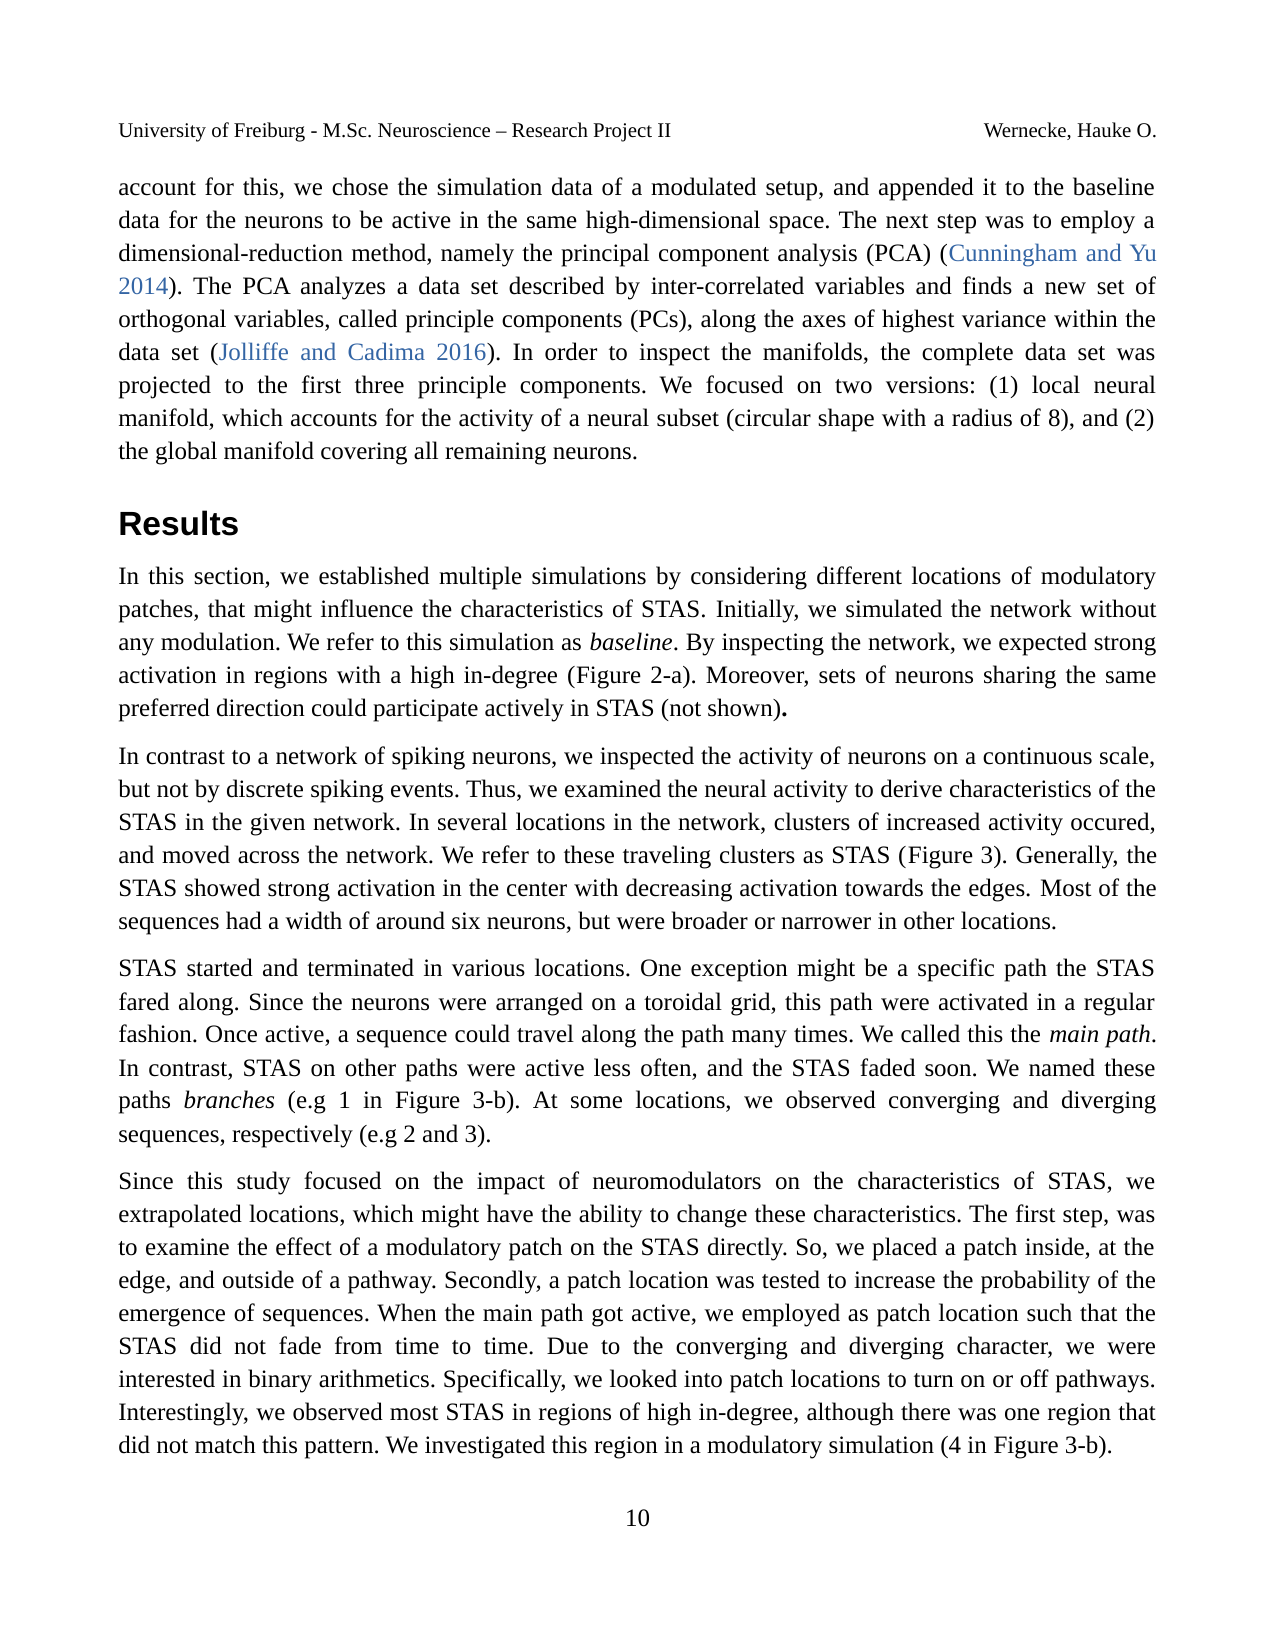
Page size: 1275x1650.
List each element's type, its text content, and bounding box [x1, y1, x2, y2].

text In contrast to a network of spiking neurons, we inspected the activity of neurons on a continuous scale, but not by discrete spiking events. Thus, we examined the neural activity to derive characteristics of the STAS in the given network. In several locations in the network, clusters of increased activity occured, and moved across the network. We refer to these traveling clusters as STAS (Figure 3). Generally, the STAS showed strong activation in the center with decreasing activation towards the edges. Most of the sequences had a width of around six neurons, but were broader or narrower in other locations. [118, 741, 1157, 935]
text In this section, we established multiple simulations by considering different locations of modulatory patches, that might influence the characteristics of STAS. Initially, we simulated the network without any modulation. We refer to this simulation as baseline. By inspecting the network, we expected strong activation in regions with a high in-degree (Figure 2-a). Moreover, sets of neurons sharing the same preferred direction could participate actively in STAS (not shown). [118, 561, 1157, 722]
subtitle Results [118, 504, 1157, 543]
text account for this, we chose the simulation data of a modulated setup, and appended it to the baseline data for the neurons to be active in the same high-dimensional space. The next step was to employ a dimensional-reduction method, namely the principal component analysis (PCA) (Cunningham and Yu 2014). The PCA analyzes a data set described by inter-correlated variables and finds a new set of orthogonal variables, called principle components (PCs), along the axes of highest variance within the data set (Jolliffe and Cadima 2016). In order to inspect the manifolds, the complete data set was projected to the first three principle components. We focused on two versions: (1) local neural manifold, which accounts for the activity of a neural subset (circular shape with a radius of 8), and (2) the global manifold covering all remaining neurons. [118, 172, 1157, 464]
text Since this study focused on the impact of neuromodulators on the characteristics of STAS, we extrapolated locations, which might have the ability to change these characteristics. The first step, was to examine the effect of a modulatory patch on the STAS directly. So, we placed a patch inside, at the edge, and outside of a pathway. Secondly, a patch location was tested to increase the probability of the emergence of sequences. When the main path got active, we employed as patch location such that the STAS did not fade from time to time. Due to the converging and diverging character, we were interested in binary arithmetics. Specifically, we looked into patch locations to turn on or off pathways. Interestingly, we observed most STAS in regions of high in-degree, although there was one region that did not match this pattern. We investigated this region in a modulatory simulation (4 in Figure 3-b). [118, 1166, 1157, 1459]
text STAS started and terminated in various locations. One exception might be a specific path the STAS fared along. Since the neurons were arranged on a toroidal grid, this path were activated in a regular fashion. Once active, a sequence could travel along the path many times. We called this the main path. In contrast, STAS on other paths were active less often, and the STAS faded soon. We named these paths branches (e.g 1 in Figure 3-b). At some locations, we observed converging and diverging sequences, respectively (e.g 2 and 3). [118, 953, 1157, 1147]
